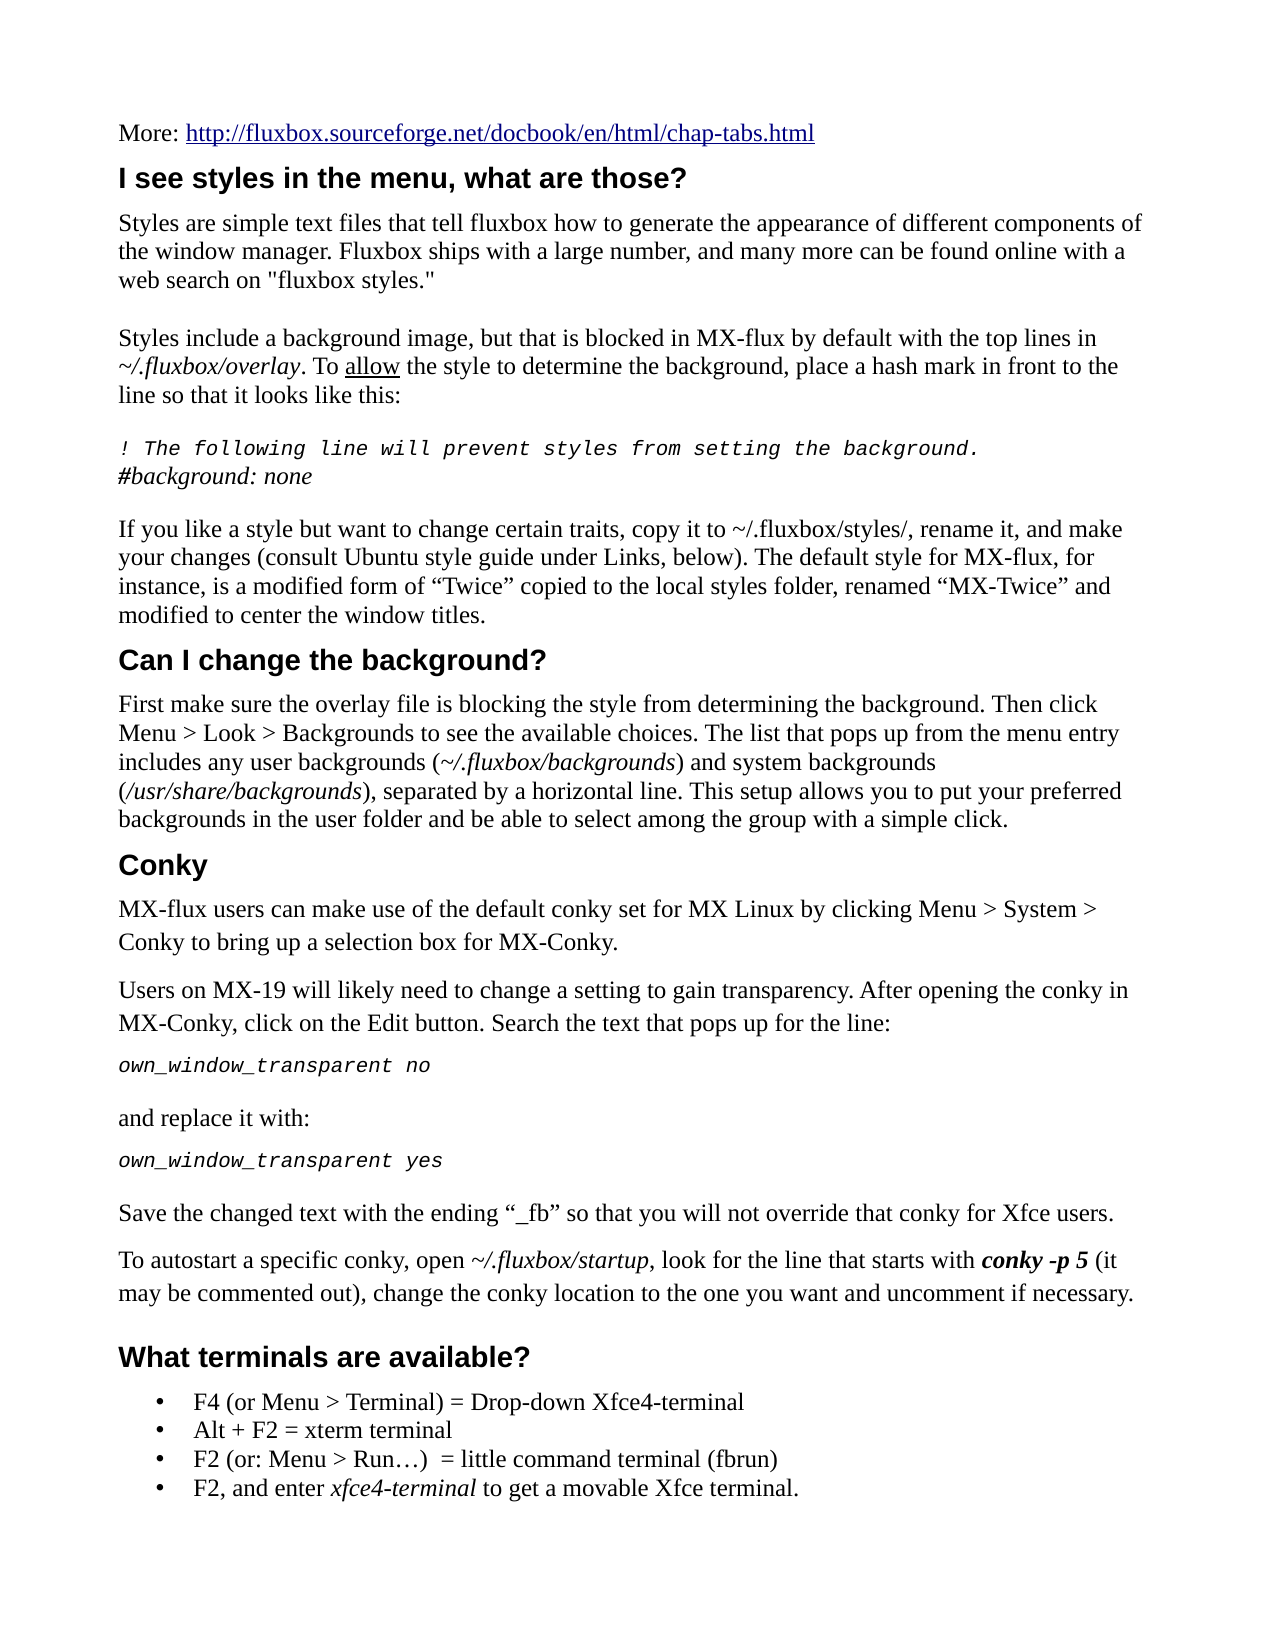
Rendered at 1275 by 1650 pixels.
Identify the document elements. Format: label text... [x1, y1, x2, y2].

text Save the changed text with the ending “_fb” so that you will not override that conky for Xfce users. [118, 1198, 1157, 1226]
text and replace it with: [118, 1103, 1157, 1131]
list F4 (or Menu > Terminal) = Drop-down Xfce4-terminal [156, 1387, 1157, 1415]
list F2, and enter xfce4-terminal to get a movable Xfce terminal. [156, 1473, 1157, 1502]
list Alt + F2 = xterm terminal [156, 1415, 1157, 1444]
subtitle What terminals are available? [118, 1340, 1157, 1374]
text MX-flux users can make use of the default conky set for MX Linux by clicking Menu > System > Conky to bring up a selection box for MX-Conky. [118, 894, 1157, 956]
text ! The following line will prevent styles from setting the background. [118, 438, 1157, 461]
text Styles are simple text files that tell fluxbox how to generate the appearance of different components of the window manager. Fluxbox ships with a large number, and many more can be found online with a web search on "fluxbox styles." [118, 208, 1157, 294]
subtitle Conky [118, 848, 1157, 882]
subtitle Can I change the background? [118, 643, 1157, 677]
list F2 (or: Menu > Run…) = little command terminal (fbrun) [156, 1444, 1157, 1473]
text To autostart a specific conky, open ~/.fluxbox/startup, look for the line that starts with conky -p 5 (it may be commented out), change the conky location to the one you want and uncomment if necessary. [118, 1245, 1157, 1307]
text More: http://fluxbox.sourceforge.net/docbook/en/html/chap-tabs.html [118, 118, 1157, 147]
subtitle I see styles in the menu, what are those? [118, 161, 1157, 195]
text own_window_transparent yes [118, 1150, 1157, 1174]
text If you like a style but want to change certain traits, copy it to ~/.fluxbox/styles/, rename it, and make your changes (consult Ubuntu style guide under Links, below). The default style for MX-flux, for instance, is a modified form of “Twice” copied to the local styles folder, renamed “MX-Twice” and modified to center the window titles. [118, 514, 1157, 629]
text Styles include a background image, but that is blocked in MX-flux by default with the top lines in ~/.fluxbox/overlay. To allow the style to determine the background, place a hash mark in front to the line so that it looks like this: [118, 323, 1157, 409]
text First make sure the overlay file is blocking the style from determining the background. Then click Menu > Look > Backgrounds to see the available choices. The list that pops up from the menu entry includes any user backgrounds (~/.fluxbox/backgrounds) and system backgrounds (/usr/share/backgrounds), separated by a horizontal line. This setup allows you to put your preferred backgrounds in the user folder and be able to select among the group with a simple click. [118, 689, 1157, 833]
text Users on MX-19 will likely need to change a setting to gain transparency. After opening the conky in MX-Conky, click on the Edit button. Search the text that pops up for the line: [118, 975, 1157, 1037]
text own_window_transparent no [118, 1055, 1157, 1079]
text #background: none [118, 461, 1157, 490]
